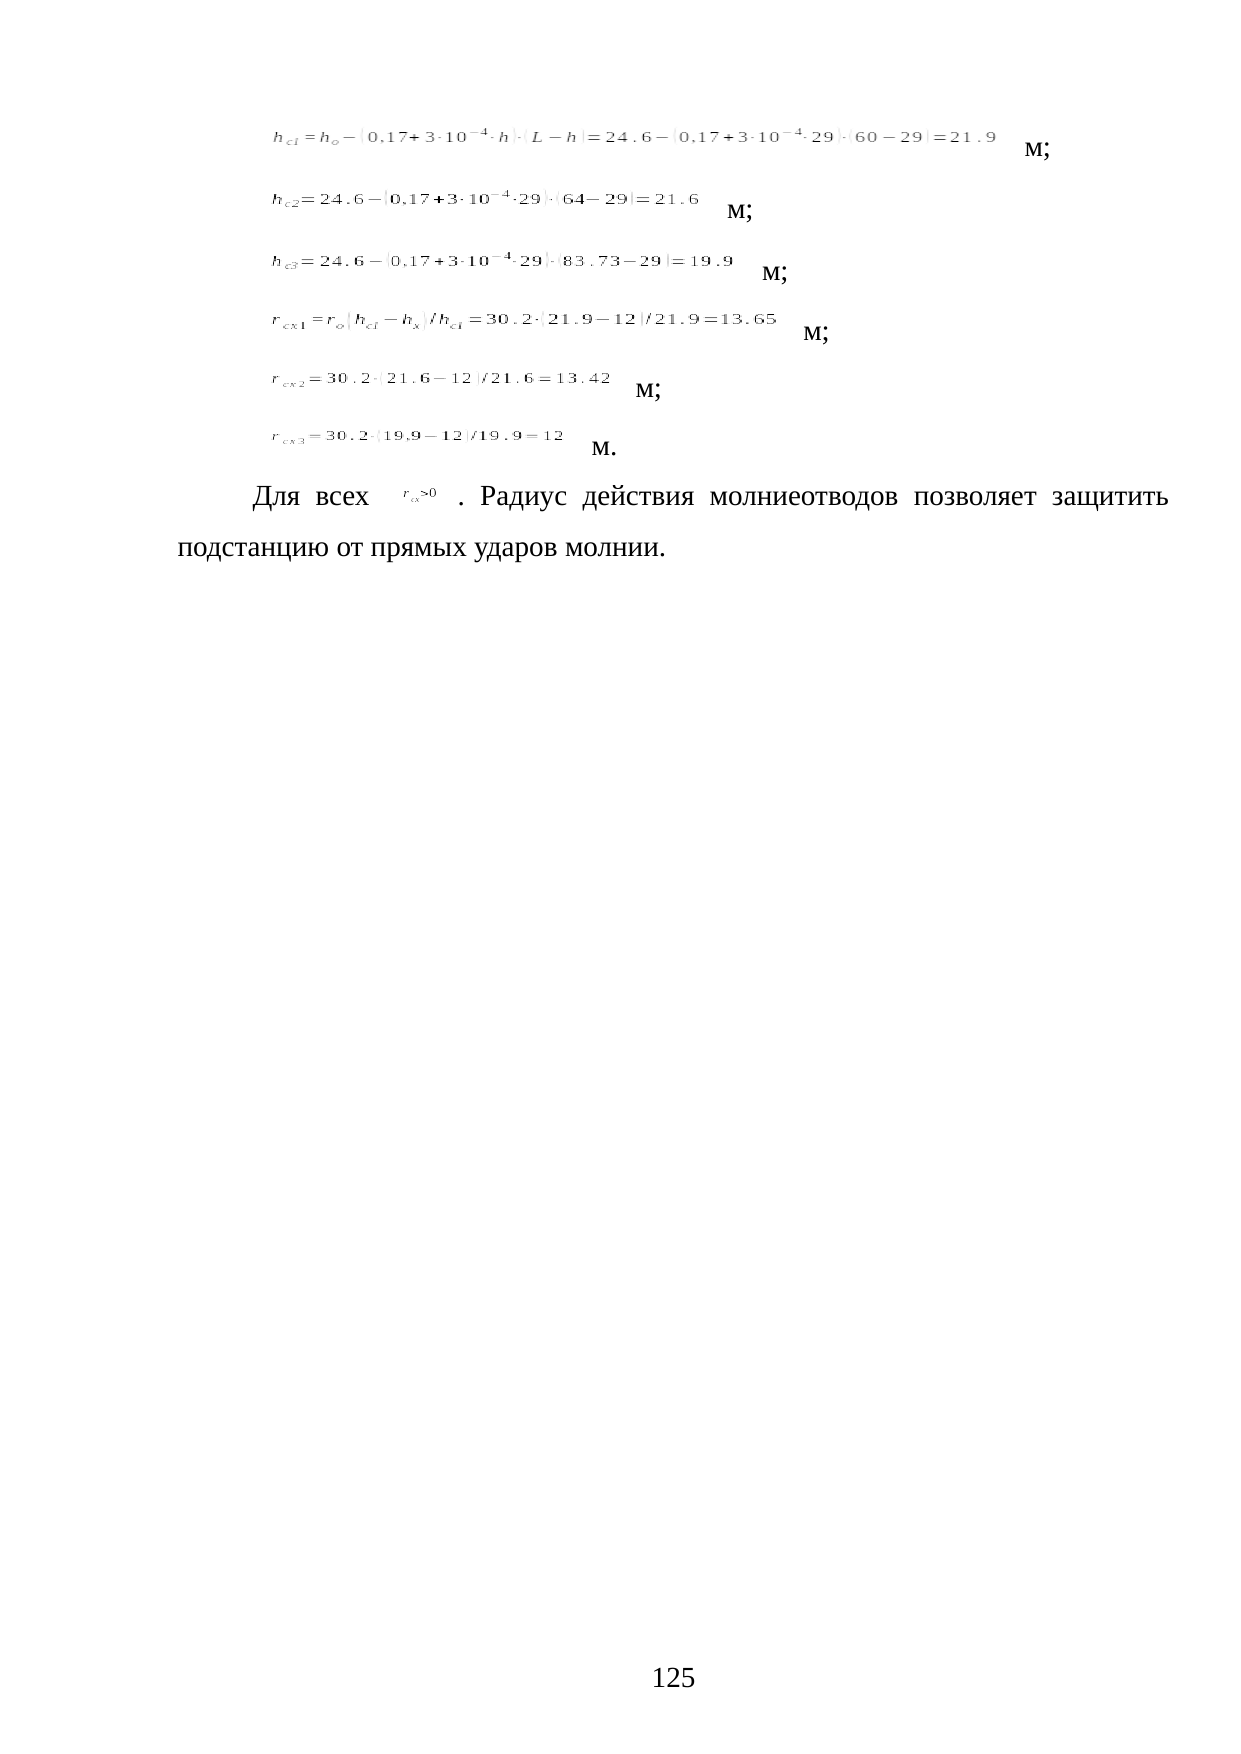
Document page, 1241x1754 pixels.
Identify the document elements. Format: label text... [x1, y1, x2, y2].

text м; [177, 303, 1169, 346]
text м; [177, 363, 1169, 404]
text м; [177, 241, 1169, 286]
text м; [177, 180, 1169, 225]
text м. [177, 421, 1169, 462]
text м; [177, 118, 1169, 163]
text Для всех . Радиус действия молниеотводов позволяет защитить подстанцию от прямых ударов молнии. [177, 478, 1169, 562]
